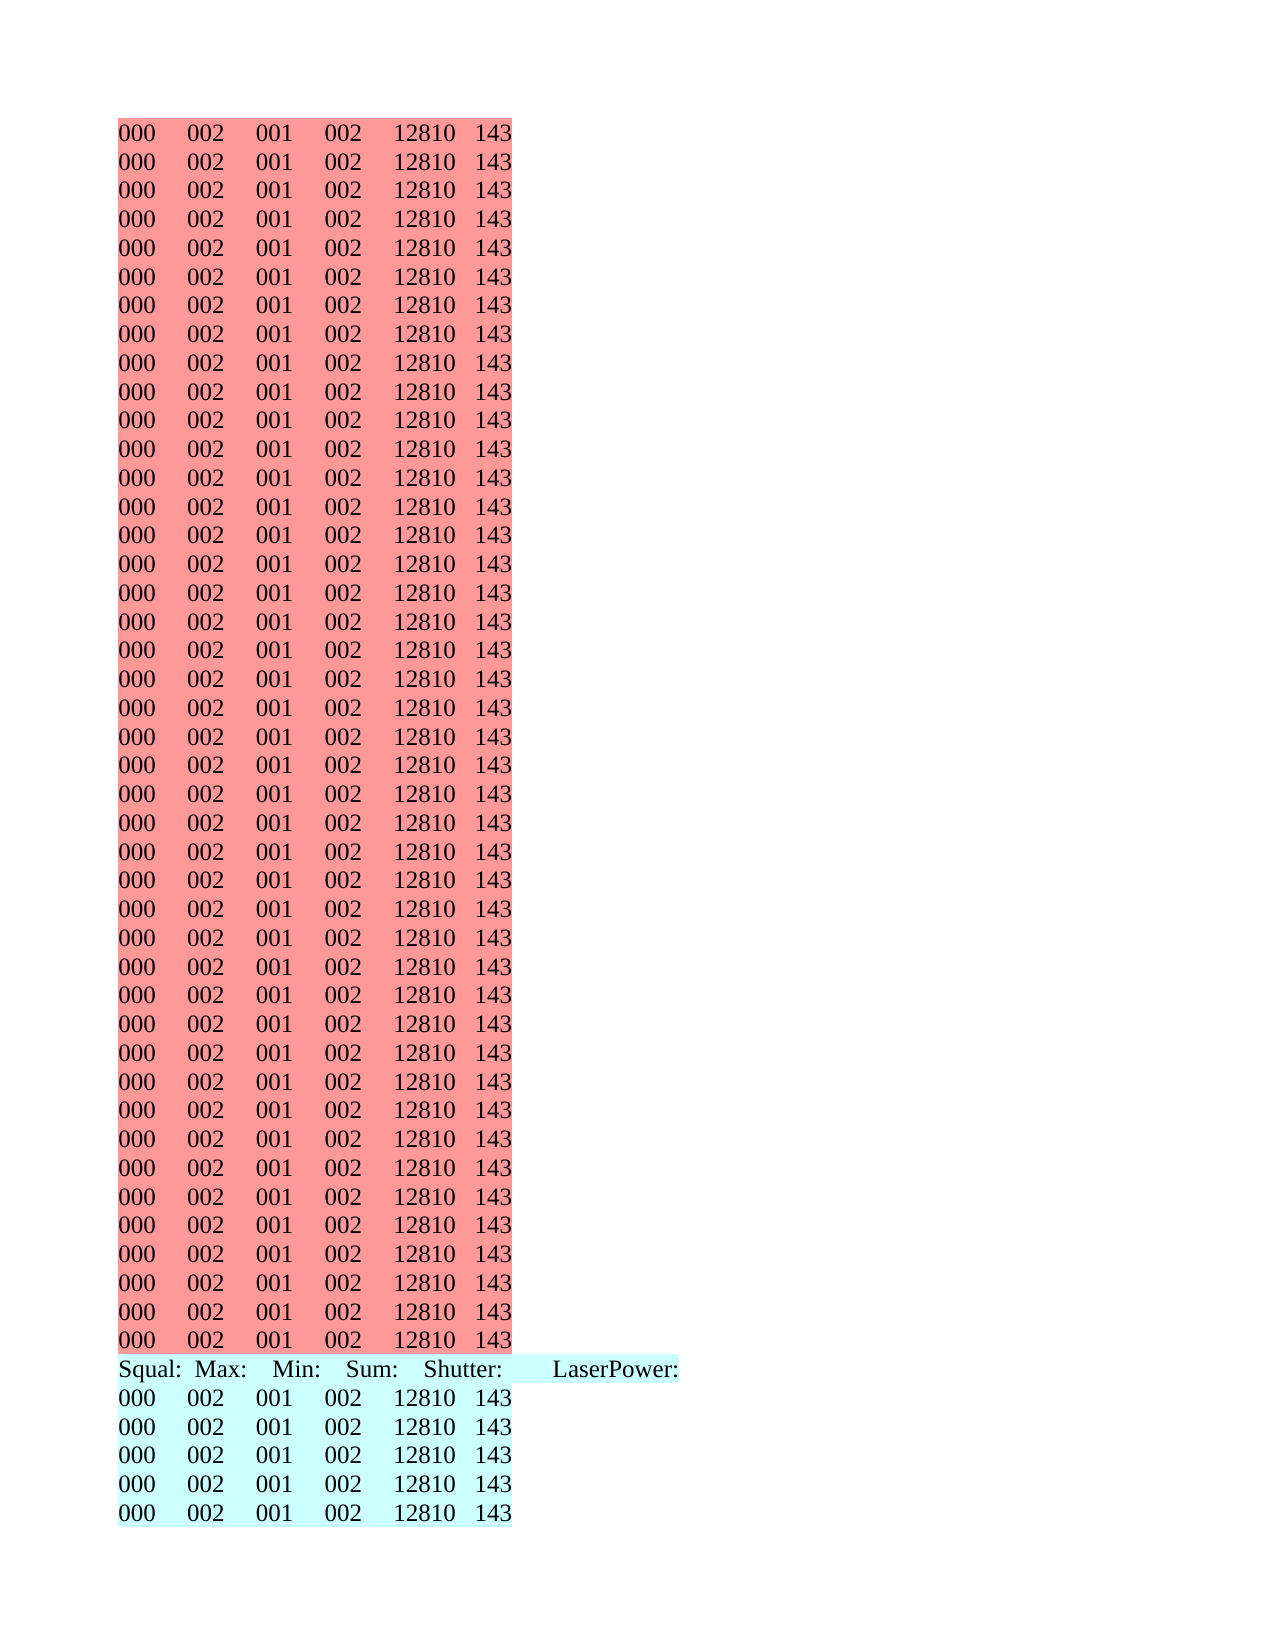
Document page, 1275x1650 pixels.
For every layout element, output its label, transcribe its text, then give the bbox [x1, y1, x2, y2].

text 000 002 001 002 12810 143 [118, 463, 1157, 492]
text 000 002 001 002 12810 143 [118, 837, 1157, 866]
text 000 002 001 002 12810 143 [118, 348, 1157, 377]
text 000 002 001 002 12810 143 [118, 722, 1157, 751]
text Squal: Max: Min: Sum: Shutter: LaserPower: [118, 1354, 1157, 1383]
text 000 002 001 002 12810 143 [118, 1412, 1157, 1441]
text 000 002 001 002 12810 143 [118, 952, 1157, 981]
text 000 002 001 002 12810 143 [118, 751, 1157, 779]
text 000 002 001 002 12810 143 [118, 808, 1157, 837]
text 000 002 001 002 12810 143 [118, 1297, 1157, 1326]
text 000 002 001 002 12810 143 [118, 233, 1157, 262]
text 000 002 001 002 12810 143 [118, 981, 1157, 1009]
text 000 002 001 002 12810 143 [118, 923, 1157, 952]
text 000 002 001 002 12810 143 [118, 1182, 1157, 1211]
text 000 002 001 002 12810 143 [118, 434, 1157, 463]
text 000 002 001 002 12810 143 [118, 1211, 1157, 1239]
text 000 002 001 002 12810 143 [118, 636, 1157, 664]
text 000 002 001 002 12810 143 [118, 1038, 1157, 1067]
text 000 002 001 002 12810 143 [118, 1239, 1157, 1268]
text 000 002 001 002 12810 143 [118, 1124, 1157, 1153]
text 000 002 001 002 12810 143 [118, 664, 1157, 693]
text 000 002 001 002 12810 143 [118, 578, 1157, 607]
text 000 002 001 002 12810 143 [118, 291, 1157, 319]
text 000 002 001 002 12810 143 [118, 1009, 1157, 1038]
text 000 002 001 002 12810 143 [118, 1498, 1157, 1527]
text 000 002 001 002 12810 143 [118, 406, 1157, 434]
text 000 002 001 002 12810 143 [118, 549, 1157, 578]
text 000 002 001 002 12810 143 [118, 1153, 1157, 1182]
text 000 002 001 002 12810 143 [118, 204, 1157, 233]
text 000 002 001 002 12810 143 [118, 1383, 1157, 1412]
text 000 002 001 002 12810 143 [118, 1326, 1157, 1354]
text 000 002 001 002 12810 143 [118, 521, 1157, 549]
text 000 002 001 002 12810 143 [118, 377, 1157, 406]
text 000 002 001 002 12810 143 [118, 693, 1157, 722]
text 000 002 001 002 12810 143 [118, 1067, 1157, 1096]
text 000 002 001 002 12810 143 [118, 1469, 1157, 1498]
text 000 002 001 002 12810 143 [118, 894, 1157, 923]
text 000 002 001 002 12810 143 [118, 1441, 1157, 1469]
text 000 002 001 002 12810 143 [118, 779, 1157, 808]
text 000 002 001 002 12810 143 [118, 1268, 1157, 1297]
text 000 002 001 002 12810 143 [118, 1096, 1157, 1124]
text 000 002 001 002 12810 143 [118, 176, 1157, 204]
text 000 002 001 002 12810 143 [118, 607, 1157, 636]
text 000 002 001 002 12810 143 [118, 866, 1157, 894]
text 000 002 001 002 12810 143 [118, 118, 1157, 147]
text 000 002 001 002 12810 143 [118, 262, 1157, 291]
text 000 002 001 002 12810 143 [118, 147, 1157, 176]
text 000 002 001 002 12810 143 [118, 319, 1157, 348]
text 000 002 001 002 12810 143 [118, 492, 1157, 521]
